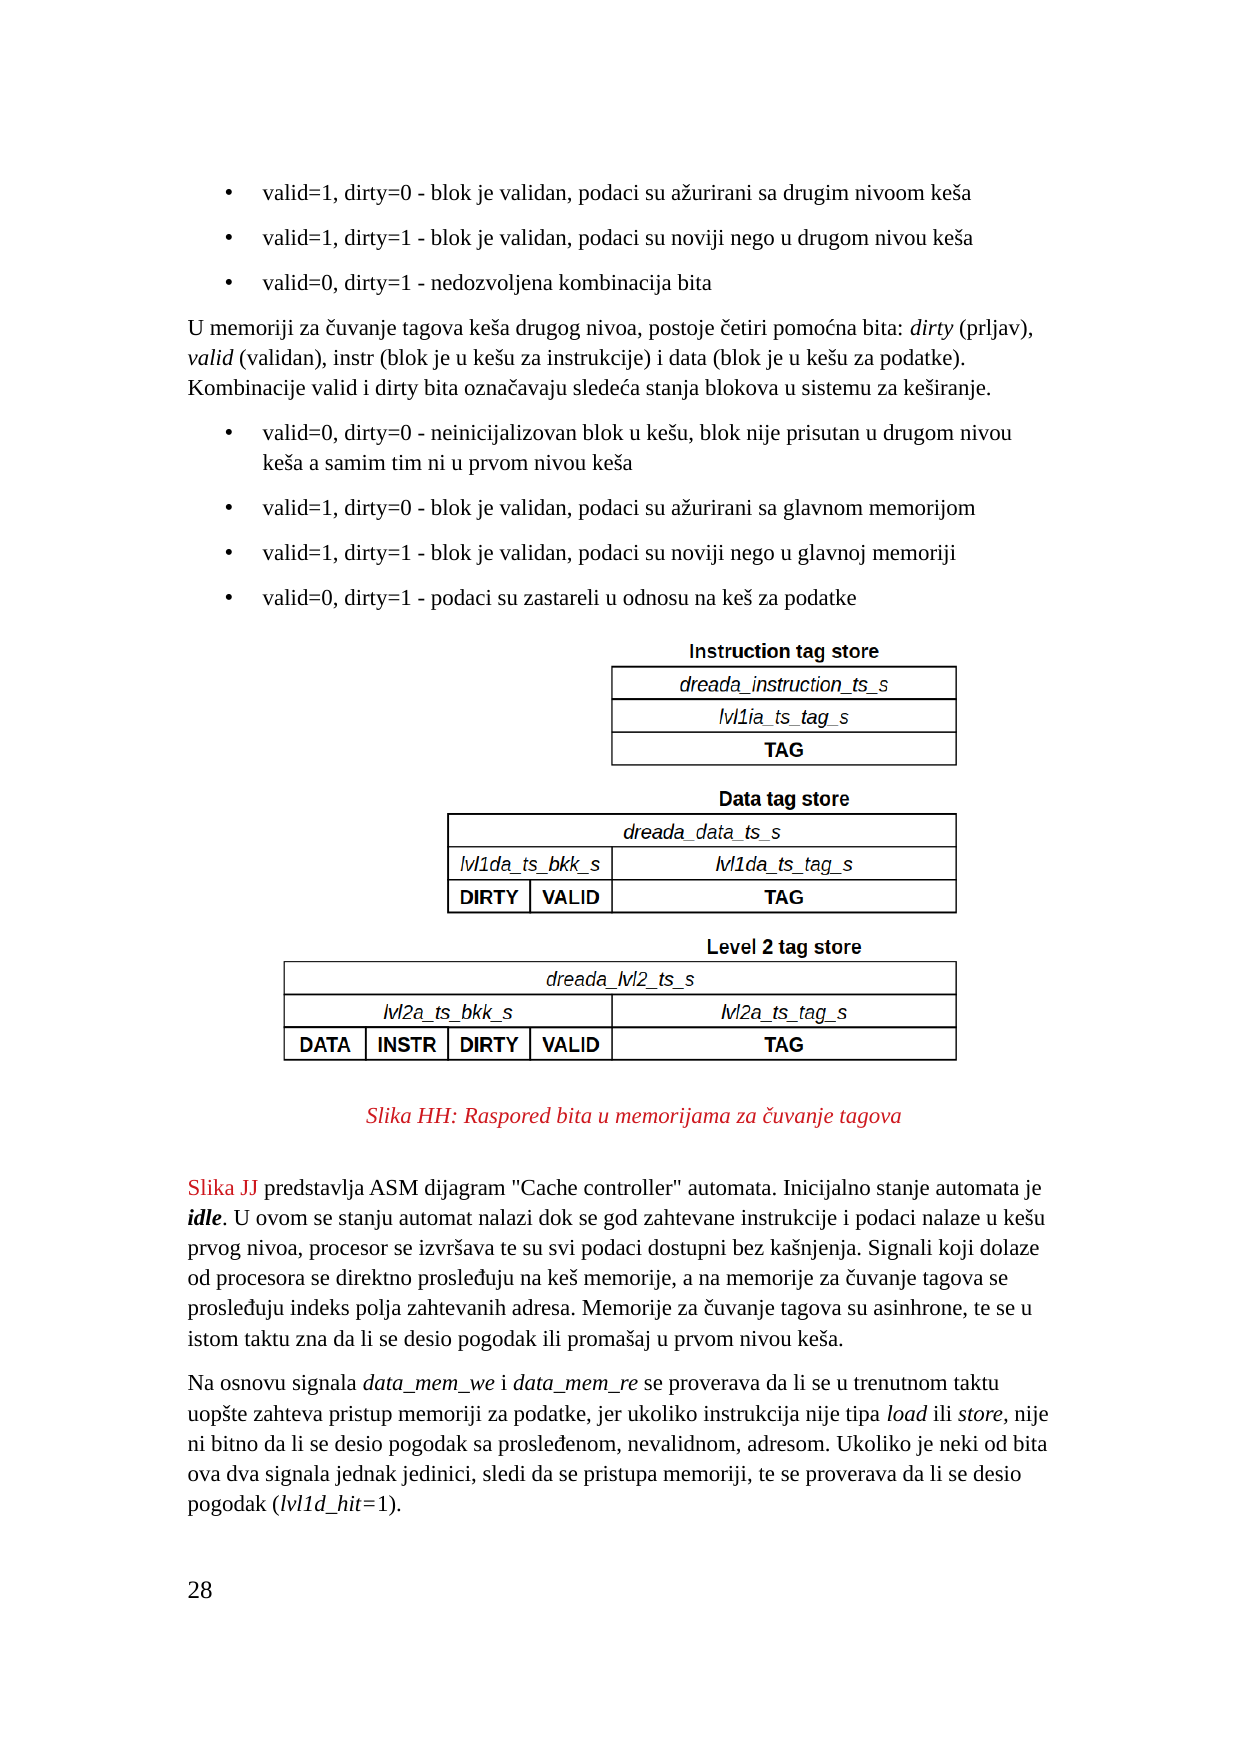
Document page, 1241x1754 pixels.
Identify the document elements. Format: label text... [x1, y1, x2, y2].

list valid=1, dirty=1 - blok je validan, podaci su noviji nego u drugom nivou keša [225, 224, 1053, 251]
text Slika HH: Raspored bita u memorijama za čuvanje tagova [217, 1102, 1053, 1129]
text U memoriji za čuvanje tagova keša drugog nivoa, postoje četiri pomoćna bita: dirty (prljav), valid (validan), instr (blok je u kešu za instrukcije) i data (blok je u kešu za podatke). Kombinacije valid i dirty bita označavaju sledeća stanja blokova u sistemu za keširanje. [187, 314, 1053, 401]
list valid=0, dirty=0 - neinicijalizovan blok u kešu, blok nije prisutan u drugom nivou keša a samim tim ni u prvom nivou keša [225, 419, 1053, 476]
list valid=1, dirty=1 - blok je validan, podaci su noviji nego u glavnoj memoriji [225, 539, 1053, 565]
list valid=0, dirty=1 - nedozvoljena kombinacija bita [225, 269, 1053, 295]
text Na osnovu signala data_mem_we i data_mem_re se proverava da li se u trenutnom taktu uopšte zahteva pristup memoriji za podatke, jer ukoliko instrukcija nije tipa load ili store, nije ni bitno da li se desio pogodak sa prosleđenom, nevalidnom, adresom. Ukoliko je neki od bita ova dva signala jednak jedinici, sledi da se pristupa memoriji, te se proverava da li se desio pogodak (lvl1d_hit=1). [187, 1369, 1053, 1517]
text Slika JJ predstavlja ASM dijagram "Cache controller" automata. Inicijalno stanje automata je idle. U ovom se stanju automat nalazi dok se god zahtevane instrukcije i podaci nalaze u kešu prvog nivoa, procesor se izvršava te su svi podaci dostupni bez kašnjenja. Signali koji dolaze od procesora se direktno prosleđuju na keš memorije, a na memorije za čuvanje tagova se prosleđuju indeks polja zahtevanih adresa. Memorije za čuvanje tagova su asinhrone, te se u istom taktu zna da li se desio pogodak ili promašaj u prvom nivou keša. [187, 1173, 1053, 1351]
picture [244, 628, 996, 1076]
list valid=1, dirty=0 - blok je validan, podaci su ažurirani sa glavnom memorijom [225, 494, 1053, 520]
list valid=1, dirty=0 - blok je validan, podaci su ažurirani sa drugim nivoom keša [225, 179, 1053, 206]
list valid=0, dirty=1 - podaci su zastareli u odnosu na keš za podatke [225, 584, 1053, 610]
